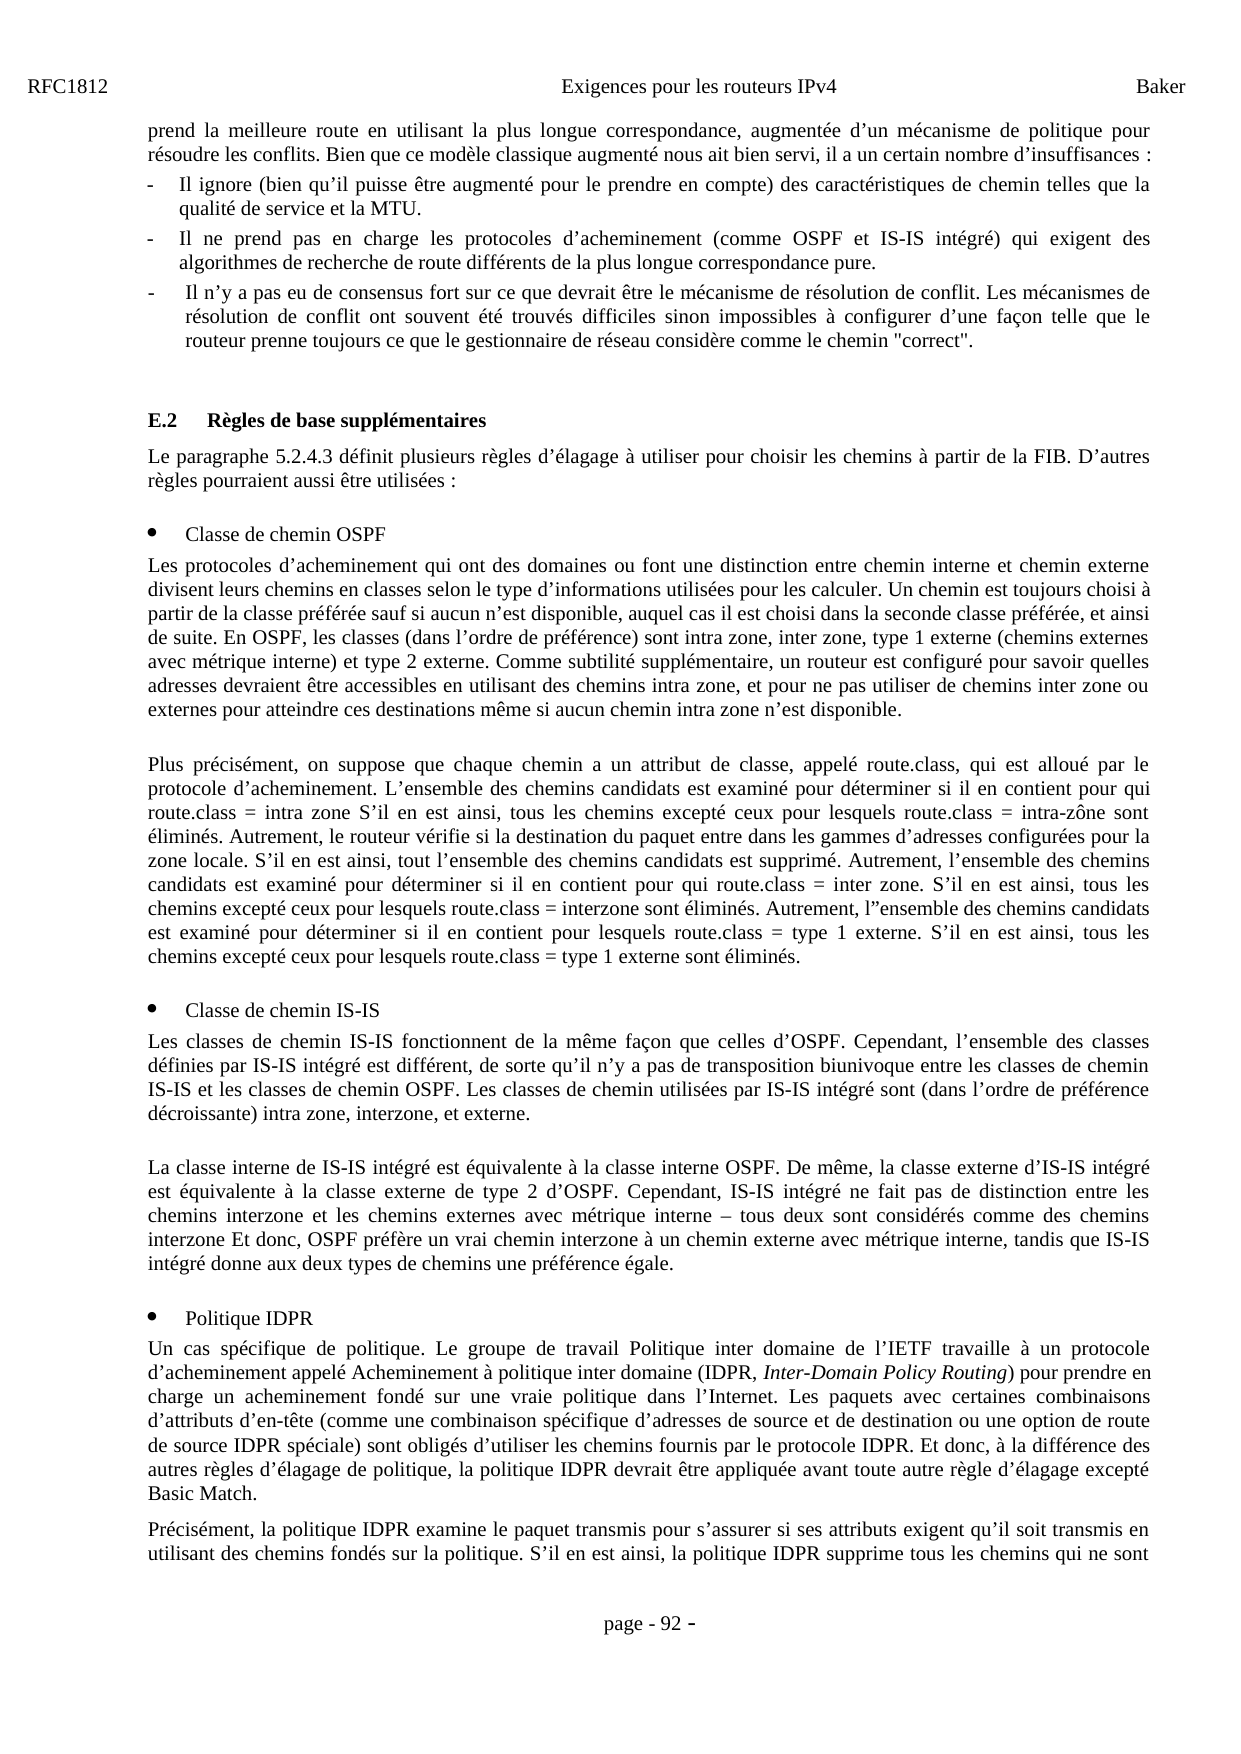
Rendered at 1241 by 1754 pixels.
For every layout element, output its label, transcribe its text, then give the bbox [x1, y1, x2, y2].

text La classe interne de IS-IS intégré est équivalente à la classe interne OSPF. De même, la classe externe d’IS-IS intégré est équivalente à la classe externe de type 2 d’OSPF. Cependant, IS-IS intégré ne fait pas de distinction entre les chemins interzone et les chemins externes avec métrique interne – tous deux sont considérés comme des chemins interzone Et donc, OSPF préfère un vrai chemin interzone à un chemin externe avec métrique interne, tandis que IS-IS intégré donne aux deux types de chemins une préférence égale. [148, 1155, 1152, 1275]
text Les classes de chemin IS-IS fonctionnent de la même façon que celles d’OSPF. Cependant, l’ensemble des classes définies par IS-IS intégré est différent, de sorte qu’il n’y a pas de transposition biunivoque entre les classes de chemin IS-IS et les classes de chemin OSPF. Les classes de chemin utilisées par IS-IS intégré sont (dans l’ordre de préférence décroissante) intra zone, interzone, et externe. [148, 1029, 1152, 1125]
list - Il n’y a pas eu de consensus fort sur ce que devrait être le mécanisme de résolution de conflit. Les mécanismes de résolution de conflit ont souvent été trouvés difficiles sinon impossibles à configurer d’une façon telle que le routeur prenne toujours ce que le gestionnaire de réseau considère comme le chemin "correct". [148, 280, 1152, 352]
list Classe de chemin OSPF [148, 522, 1152, 547]
text Précisément, la politique IDPR examine le paquet transmis pour s’assurer si ses attributs exigent qu’il soit transmis en utilisant des chemins fondés sur la politique. S’il en est ainsi, la politique IDPR supprime tous les chemins qui ne sont [148, 1517, 1152, 1565]
list Classe de chemin IS-IS [148, 998, 1152, 1023]
list Politique IDPR [148, 1305, 1152, 1330]
list - Il ne prend pas en charge les protocoles d’acheminement (comme OSPF et IS-IS intégré) qui exigent des algorithmes de recherche de route différents de la plus longue correspondance pure. [147, 226, 1152, 274]
text Plus précisément, on suppose que chaque chemin a un attribut de classe, appelé route.class, qui est alloué par le protocole d’acheminement. L’ensemble des chemins candidats est examiné pour déterminer si il en contient pour qui route.class = intra zone S’il en est ainsi, tous les chemins excepté ceux pour lesquels route.class = intra-zône sont éliminés. Autrement, le routeur vérifie si la destination du paquet entre dans les gammes d’adresses configurées pour la zone locale. S’il en est ainsi, tout l’ensemble des chemins candidats est supprimé. Autrement, l’ensemble des chemins candidats est examiné pour déterminer si il en contient pour qui route.class = inter zone. S’il en est ainsi, tous les chemins excepté ceux pour lesquels route.class = interzone sont éliminés. Autrement, l”ensemble des chemins candidats est examiné pour déterminer si il en contient pour lesquels route.class = type 1 externe. S’il en est ainsi, tous les chemins excepté ceux pour lesquels route.class = type 1 externe sont éliminés. [148, 751, 1152, 968]
subtitle E.2 Règles de base supplémentaires [148, 407, 1152, 432]
text Les protocoles d’acheminement qui ont des domaines ou font une distinction entre chemin interne et chemin externe divisent leurs chemins en classes selon le type d’informations utilisées pour les calculer. Un chemin est toujours choisi à partir de la classe préférée sauf si aucun n’est disponible, auquel cas il est choisi dans la seconde classe préférée, et ainsi de suite. En OSPF, les classes (dans l’ordre de préférence) sont intra zone, inter zone, type 1 externe (chemins externes avec métrique interne) et type 2 externe. Comme subtilité supplémentaire, un routeur est configuré pour savoir quelles adresses devraient être accessibles en utilisant des chemins intra zone, et pour ne pas utiliser de chemins inter zone ou externes pour atteindre ces destinations même si aucun chemin intra zone n’est disponible. [148, 553, 1152, 721]
text Le paragraphe 5.2.4.3 définit plusieurs règles d’élagage à utiliser pour choisir les chemins à partir de la FIB. D’autres règles pourraient aussi être utilisées : [148, 444, 1152, 492]
text prend la meilleure route en utilisant la plus longue correspondance, augmentée d’un mécanisme de politique pour résoudre les conflits. Bien que ce modèle classique augmenté nous ait bien servi, il a un certain nombre d’insuffisances : [148, 118, 1152, 166]
text - Il ignore (bien qu’il puisse être augmenté pour le prendre en compte) des caractéristiques de chemin telles que la qualité de service et la MTU. [147, 172, 1152, 220]
text Un cas spécifique de politique. Le groupe de travail Politique inter domaine de l’IETF travaille à un protocole d’acheminement appelé Acheminement à politique inter domaine (IDPR, Inter-Domain Policy Routing) pour prendre en charge un acheminement fondé sur une vraie politique dans l’Internet. Les paquets avec certaines combinaisons d’attributs d’en-tête (comme une combinaison spécifique d’adresses de source et de destination ou une option de route de source IDPR spéciale) sont obligés d’utiliser les chemins fournis par le protocole IDPR. Et donc, à la différence des autres règles d’élagage de politique, la politique IDPR devrait être appliquée avant toute autre règle d’élagage excepté Basic Match. [148, 1336, 1152, 1505]
